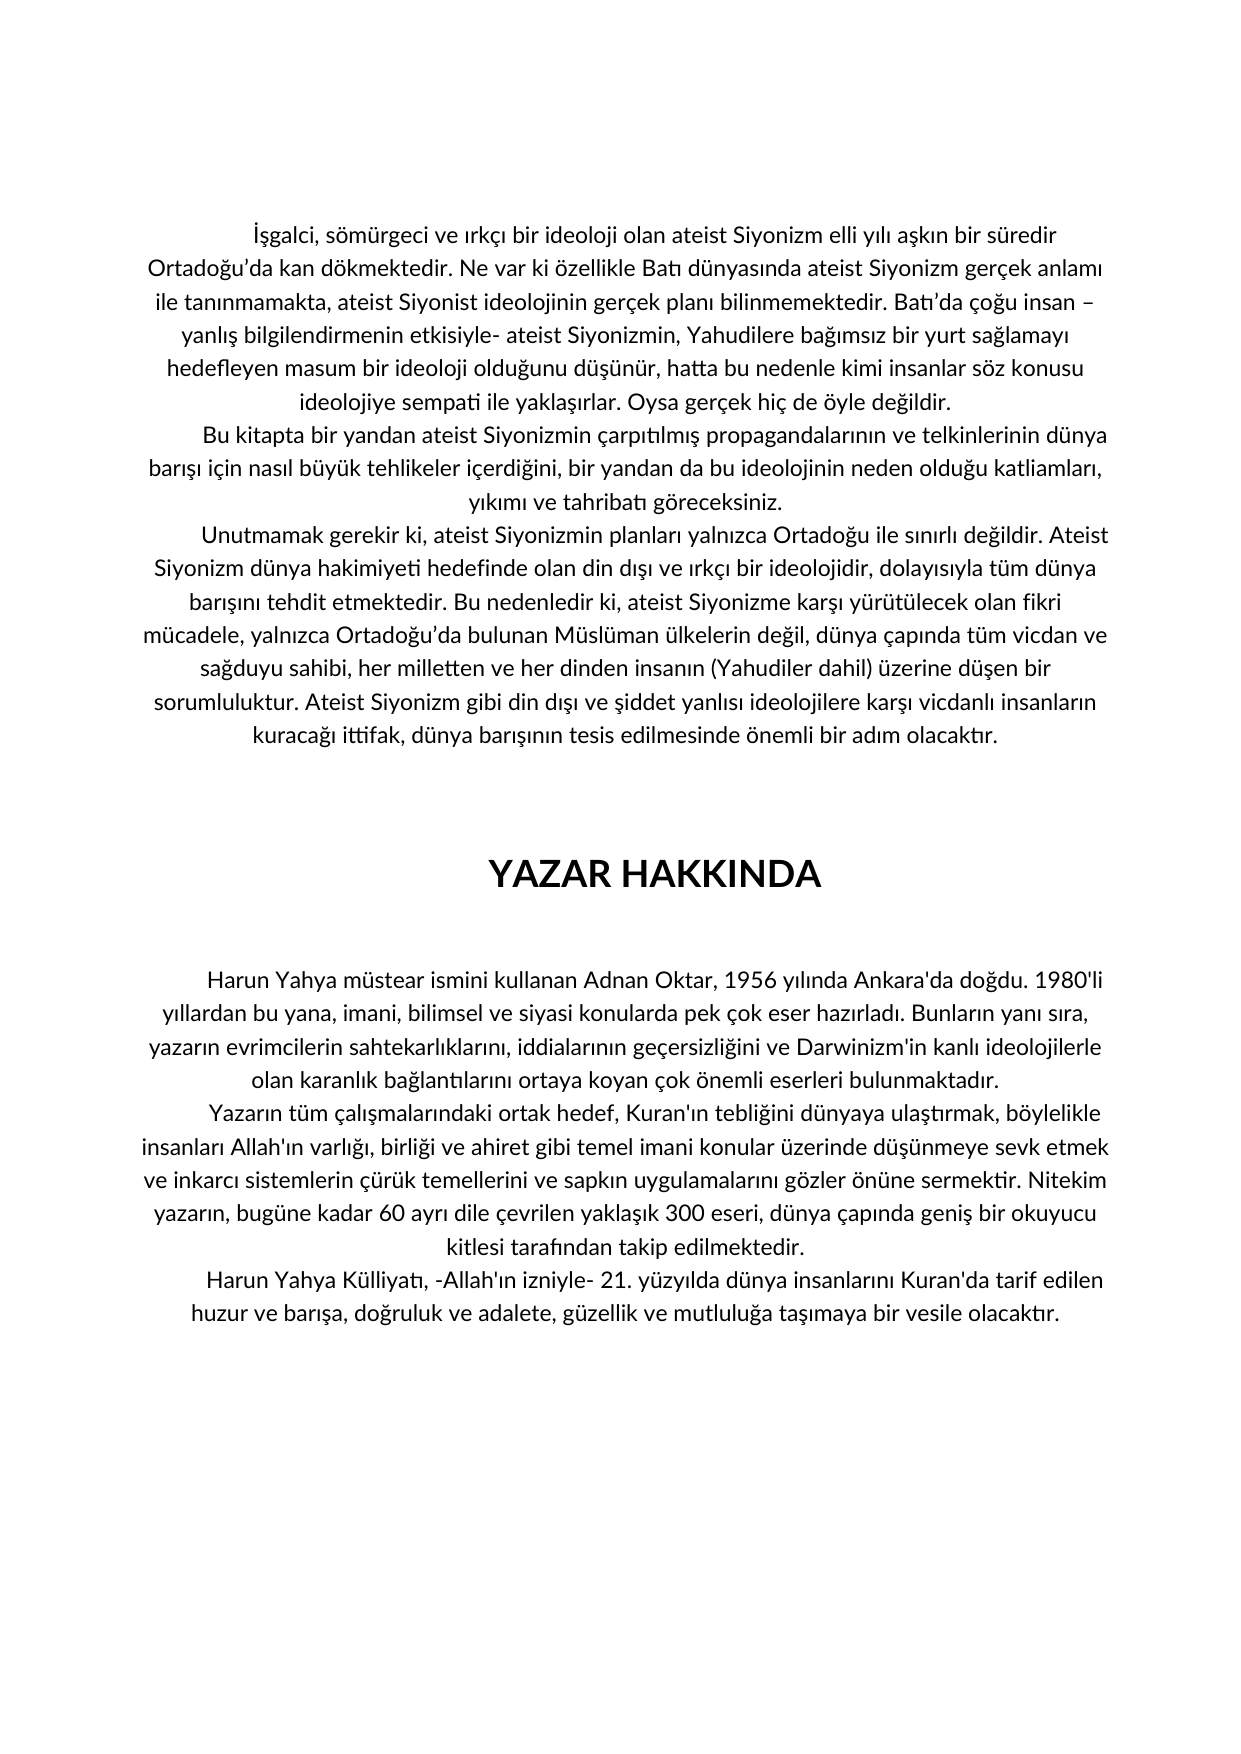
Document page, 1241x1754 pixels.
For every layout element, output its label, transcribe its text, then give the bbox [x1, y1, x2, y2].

text İşgalci, sömürgeci ve ırkçı bir ideoloji olan ateist Siyonizm elli yılı aşkın bir süredir Ortadoğu’da kan dökmektedir. Ne var ki özellikle Batı dünyasında ateist Siyonizm gerçek anlamı ile tanınmamakta, ateist Siyonist ideolojinin gerçek planı bilinmemektedir. Batı’da çoğu insan –yanlış bilgilendirmenin etkisiyle- ateist Siyonizmin, Yahudilere bağımsız bir yurt sağlamayı hedefleyen masum bir ideoloji olduğunu düşünür, hatta bu nedenle kimi insanlar söz konusu ideolojiye sempati ile yaklaşırlar. Oysa gerçek hiç de öyle değildir. [138, 217, 1113, 417]
text Harun Yahya müstear ismini kullanan Adnan Oktar, 1956 yılında Ankara'da doğdu. 1980'li yıllardan bu yana, imani, bilimsel ve siyasi konularda pek çok eser hazırladı. Bunların yanı sıra, yazarın evrimcilerin sahtekarlıklarını, iddialarının geçersizliğini ve Darwinizm'in kanlı ideolojilerle olan karanlık bağlantılarını ortaya koyan çok önemli eserleri bulunmaktadır. [138, 962, 1113, 1095]
text Yazarın tüm çalışmalarındaki ortak hedef, Kuran'ın tebliğini dünyaya ulaştırmak, böylelikle insanları Allah'ın varlığı, birliği ve ahiret gibi temel imani konular üzerinde düşünmeye sevk etmek ve inkarcı sistemlerin çürük temellerini ve sapkın uygulamalarını gözler önüne sermektir. Nitekim yazarın, bugüne kadar 60 ayrı dile çevrilen yaklaşık 300 eseri, dünya çapında geniş bir okuyucu kitlesi tarafından takip edilmektedir. [138, 1095, 1113, 1262]
text Unutmamak gerekir ki, ateist Siyonizmin planları yalnızca Ortadoğu ile sınırlı değildir. Ateist Siyonizm dünya hakimiyeti hedefinde olan din dışı ve ırkçı bir ideolojidir, dolayısıyla tüm dünya barışını tehdit etmektedir. Bu nedenledir ki, ateist Siyonizme karşı yürütülecek olan fikri mücadele, yalnızca Ortadoğu’da bulunan Müslüman ülkelerin değil, dünya çapında tüm vicdan ve sağduyu sahibi, her milletten ve her dinden insanın (Yahudiler dahil) üzerine düşen bir sorumluluktur. Ateist Siyonizm gibi din dışı ve şiddet yanlısı ideolojilere karşı vicdanlı insanların kuracağı ittifak, dünya barışının tesis edilmesinde önemli bir adım olacaktır. [138, 517, 1113, 750]
text YAZAR HAKKINDA [138, 850, 1113, 895]
text Bu kitapta bir yandan ateist Siyonizmin çarpıtılmış propagandalarının ve telkinlerinin dünya barışı için nasıl büyük tehlikeler içerdiğini, bir yandan da bu ideolojinin neden olduğu katliamları, yıkımı ve tahribatı göreceksiniz. [138, 417, 1113, 517]
text Harun Yahya Külliyatı, -Allah'ın izniyle- 21. yüzyılda dünya insanlarını Kuran'da tarif edilen huzur ve barışa, doğruluk ve adalete, güzellik ve mutluluğa taşımaya bir vesile olacaktır. [138, 1262, 1113, 1328]
